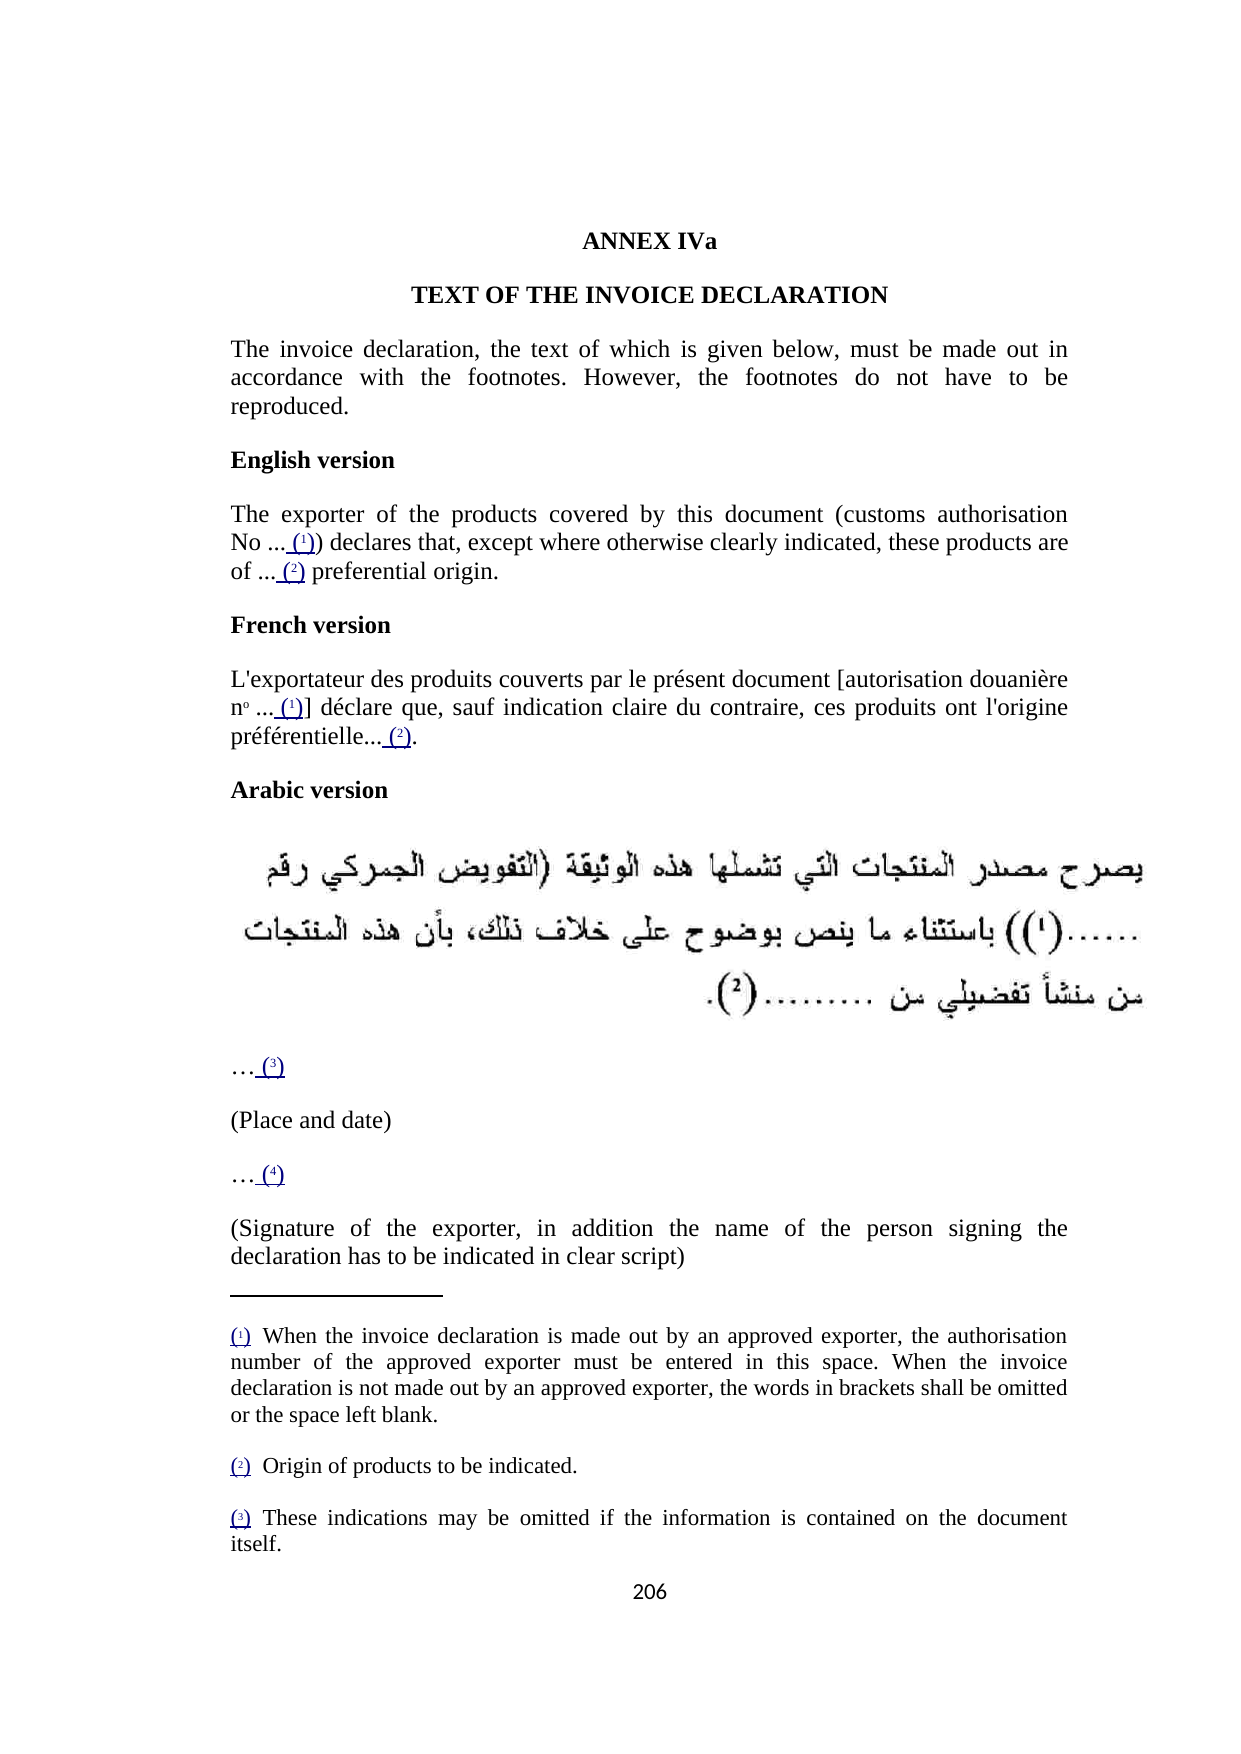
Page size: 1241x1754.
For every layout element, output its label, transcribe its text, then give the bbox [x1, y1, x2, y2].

text (Signature of the exporter, in addition the name of the person signing the declaration has to be indicated in clear script) [230, 1213, 1069, 1270]
text The invoice declaration, the text of which is given below, must be made out in accordance with the footnotes. However, the footnotes do not have to be reproduced. [230, 334, 1069, 420]
text (1) When the invoice declaration is made out by an approved exporter, the authorisation number of the approved exporter must be entered in this space. When the invoice declaration is not made out by an approved exporter, the words in brackets shall be omitted or the space left blank. [230, 1322, 1069, 1427]
text French version [230, 610, 1069, 639]
text Arabic version [230, 775, 1069, 804]
text (3) These indications may be omitted if the information is contained on the document itself. [230, 1503, 1069, 1556]
text L'exportateur des produits couverts par le présent document [autorisation douanière no ... (1)] déclare que, sauf indication claire du contraire, ces produits ont l'origine préférentielle... (2). [230, 664, 1069, 750]
text The exporter of the products covered by this document (customs authorisation No ... (1)) declares that, except where otherwise clearly indicated, these products are of ... (2) preferential origin. [230, 499, 1069, 585]
text TEXT OF THE INVOICE DECLARATION [230, 280, 1069, 309]
text (Place and date) [230, 1105, 1069, 1134]
text (2) Origin of products to be indicated. [230, 1452, 1069, 1478]
text English version [230, 445, 1069, 474]
text ANNEX IVa [230, 226, 1069, 255]
text … (4) [230, 1159, 1069, 1188]
text … (3) [230, 1051, 1069, 1080]
